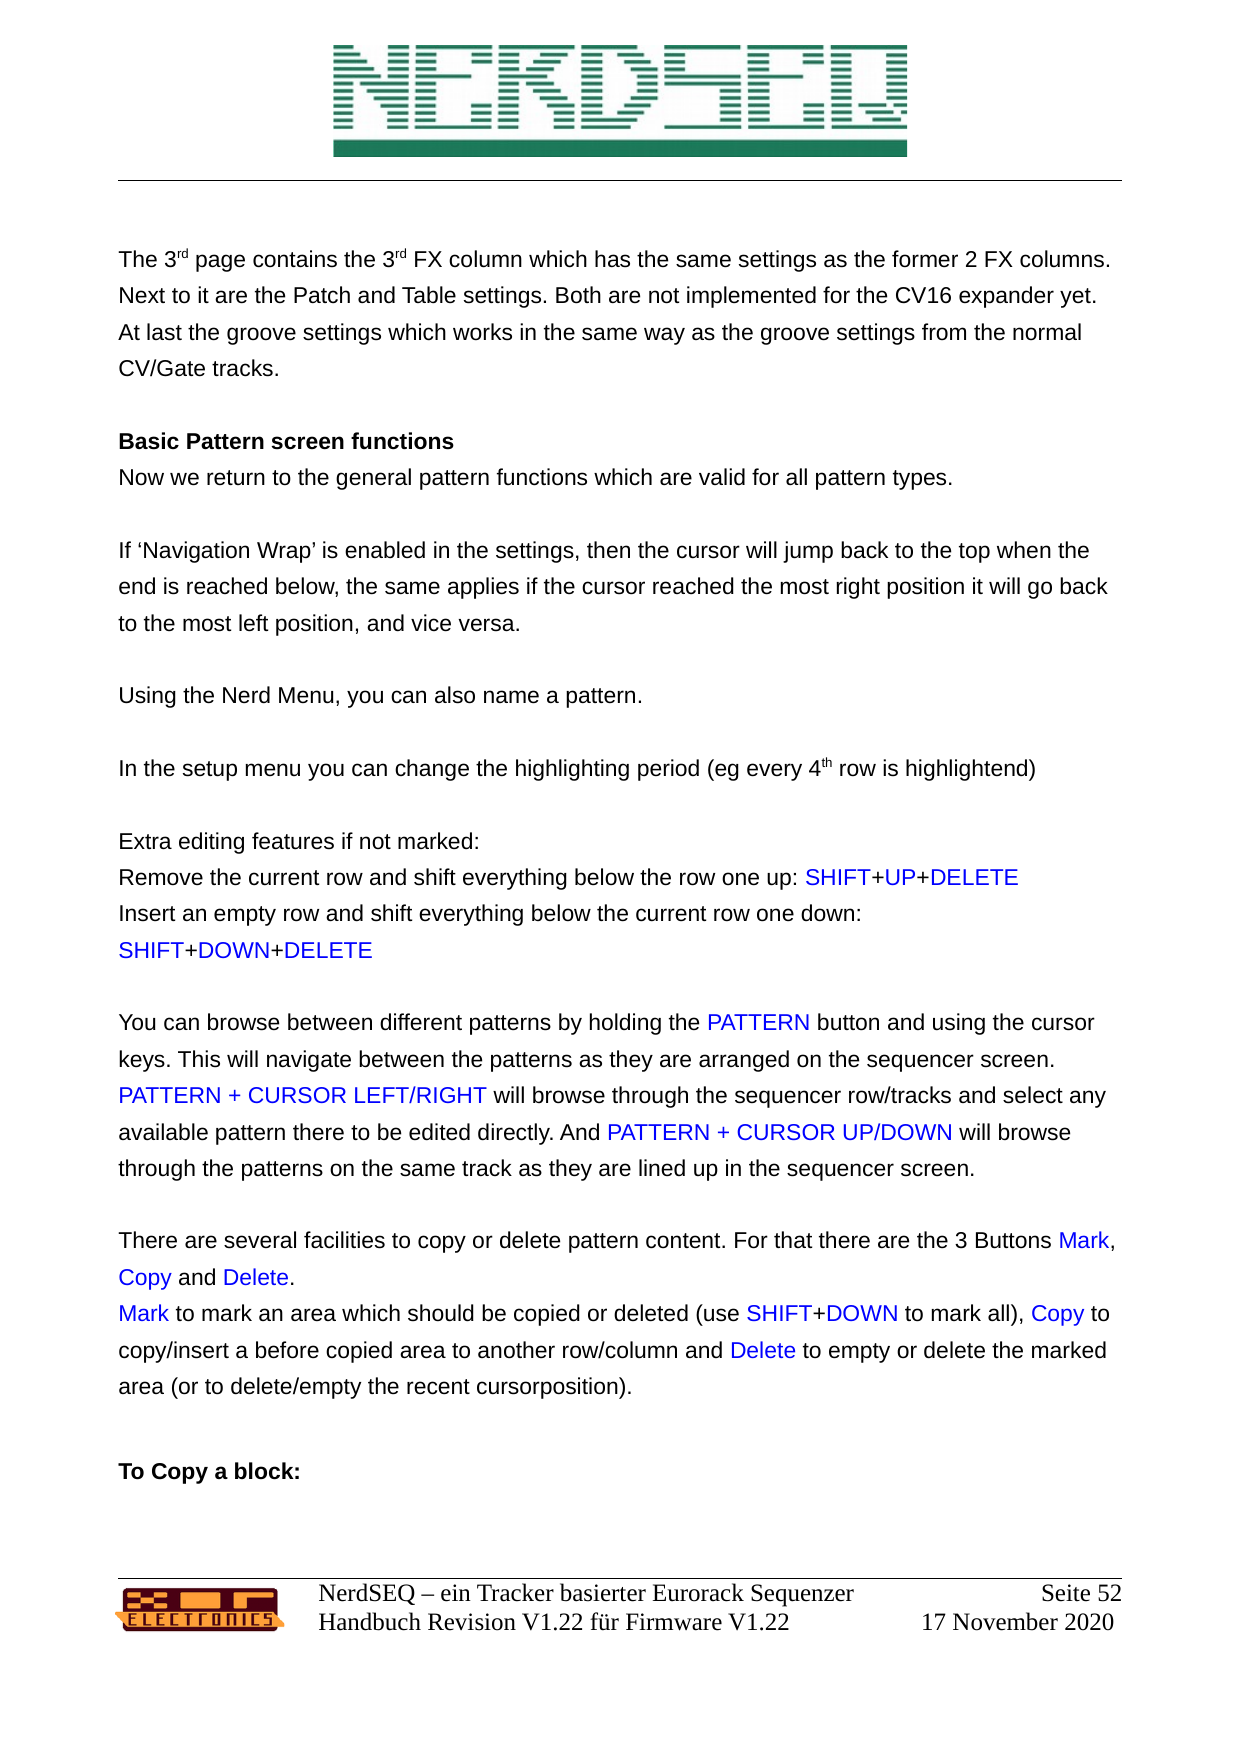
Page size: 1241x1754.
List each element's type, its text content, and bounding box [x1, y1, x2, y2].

text To Copy a block: [118, 1458, 1122, 1485]
picture [115, 1584, 285, 1634]
text Next to it are the Patch and Table settings. Both are not implemented for the CV16 expander yet. [118, 282, 1122, 309]
text PATTERN + CURSOR LEFT/RIGHT will browse through the sequencer row/tracks and select any available pattern there to be edited directly. And PATTERN + CURSOR UP/DOWN will browse through the patterns on the same track as they are lined up in the sequencer screen. [118, 1082, 1122, 1181]
text Mark to mark an area which should be copied or deleted (use SHIFT+DOWN to mark all), Copy to copy/insert a before copied area to another row/column and Delete to empty or delete the marked area (or to delete/empty the recent cursorposition). [118, 1300, 1122, 1399]
text Now we return to the general pattern functions which are valid for all pattern types. [118, 464, 1122, 490]
text Remove the current row and shift everything below the row one up: SHIFT+UP+DELETE [118, 864, 1122, 890]
text Basic Pattern screen functions [118, 428, 1122, 454]
text Insert an empty row and shift everything below the current row one down: SHIFT+DOWN+DELETE [118, 900, 1122, 963]
text The 3rd page contains the 3rd FX column which has the same settings as the former 2 FX columns. [118, 246, 1122, 272]
picture [333, 45, 908, 157]
text In the setup menu you can change the highlighting period (eg every 4th row is highlightend) [118, 755, 1122, 781]
text There are several facilities to copy or delete pattern content. For that there are the 3 Buttons Mark, Copy and Delete. [118, 1227, 1122, 1290]
text You can browse between different patterns by holding the PATTERN button and using the cursor keys. This will navigate between the patterns as they are arranged on the sequencer screen. [118, 1009, 1122, 1072]
text At last the groove settings which works in the same way as the groove settings from the normal CV/Gate tracks. [118, 319, 1122, 381]
text Extra editing features if not marked: [118, 828, 1122, 854]
text Using the Nerd Menu, you can also name a pattern. [118, 682, 1122, 708]
text If ‘Navigation Wrap’ is enabled in the settings, then the cursor will jump back to the top when the end is reached below, the same applies if the cursor reached the most right position it will go back to the most left position, and vice versa. [118, 537, 1122, 636]
